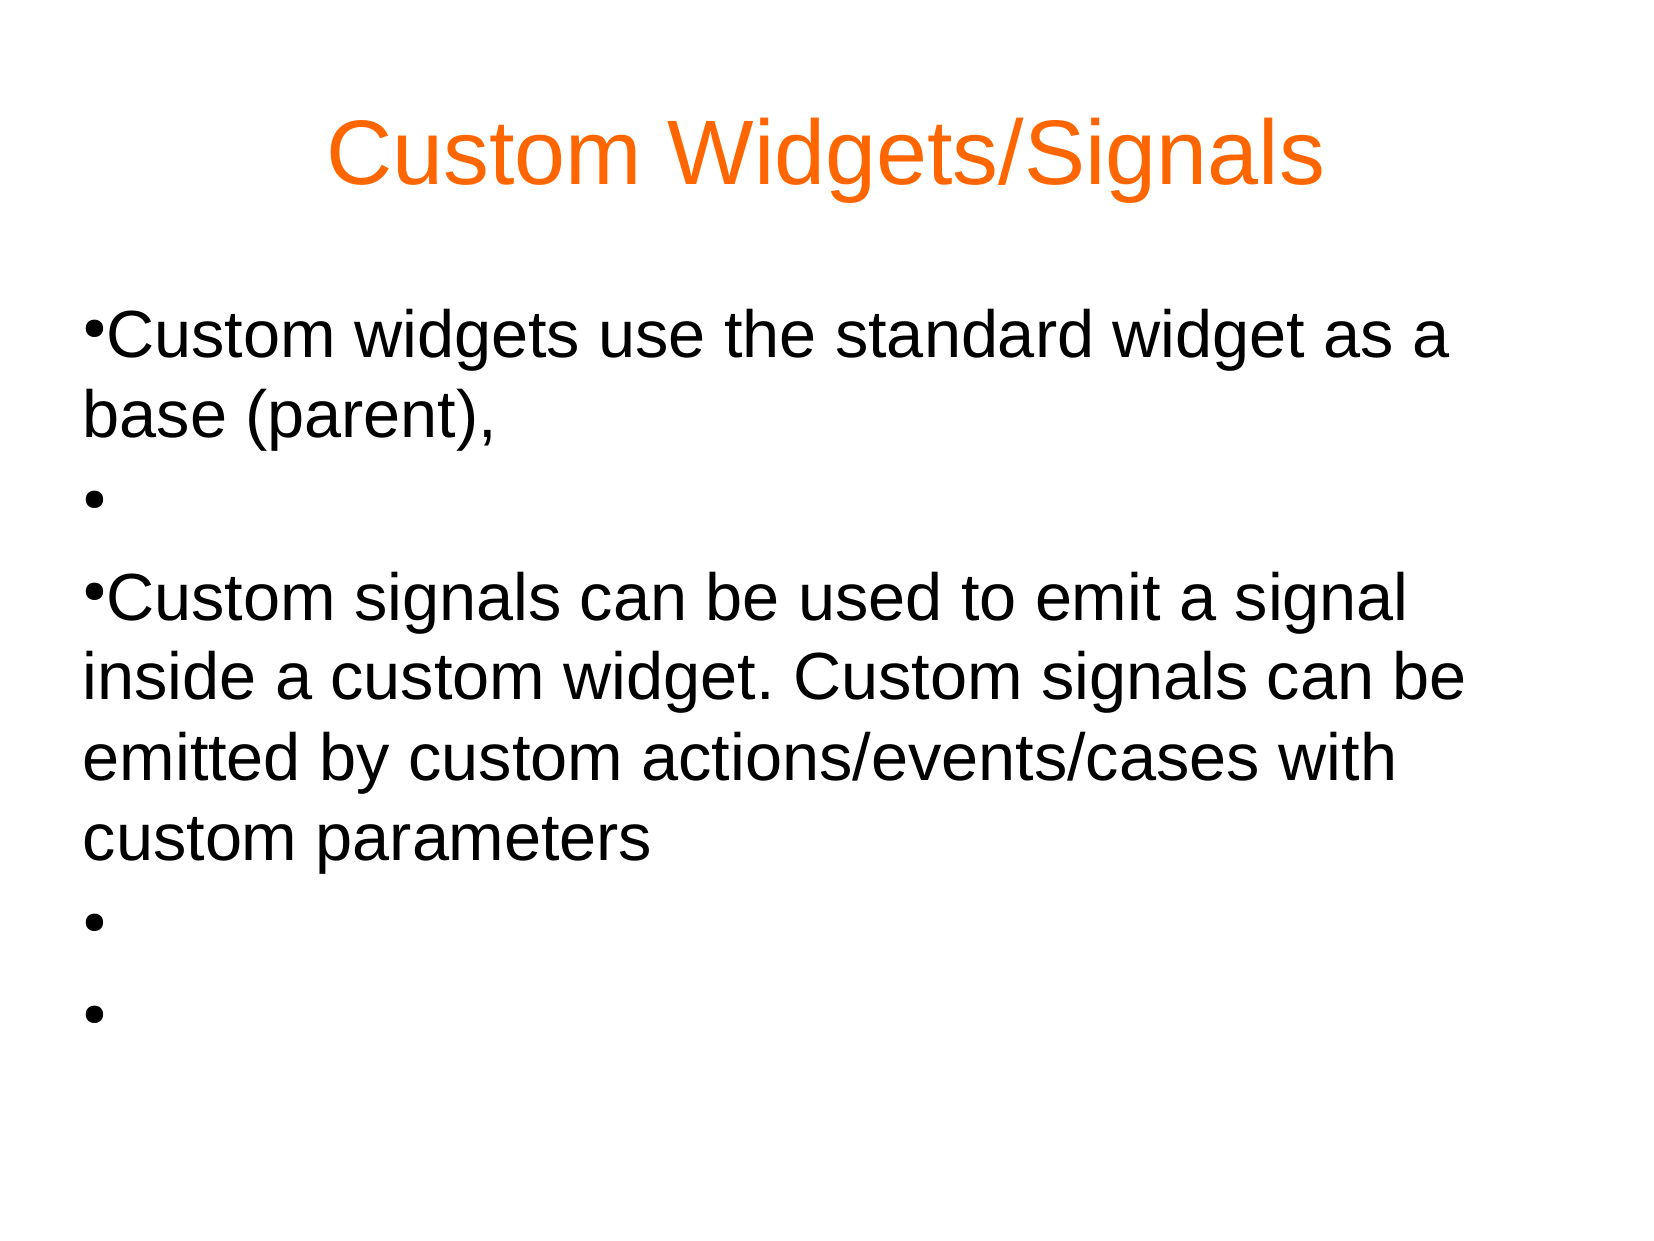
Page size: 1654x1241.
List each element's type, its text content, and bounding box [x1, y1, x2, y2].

list Custom widgets use the standard widget as a base (parent), Custom signals can be used to emit a signal inside a custom widget. Custom signals can be emitted by custom actions/events/cases with custom parameters [82, 290, 1571, 1109]
text_box Custom Widgets/Signals [82, 99, 1571, 207]
